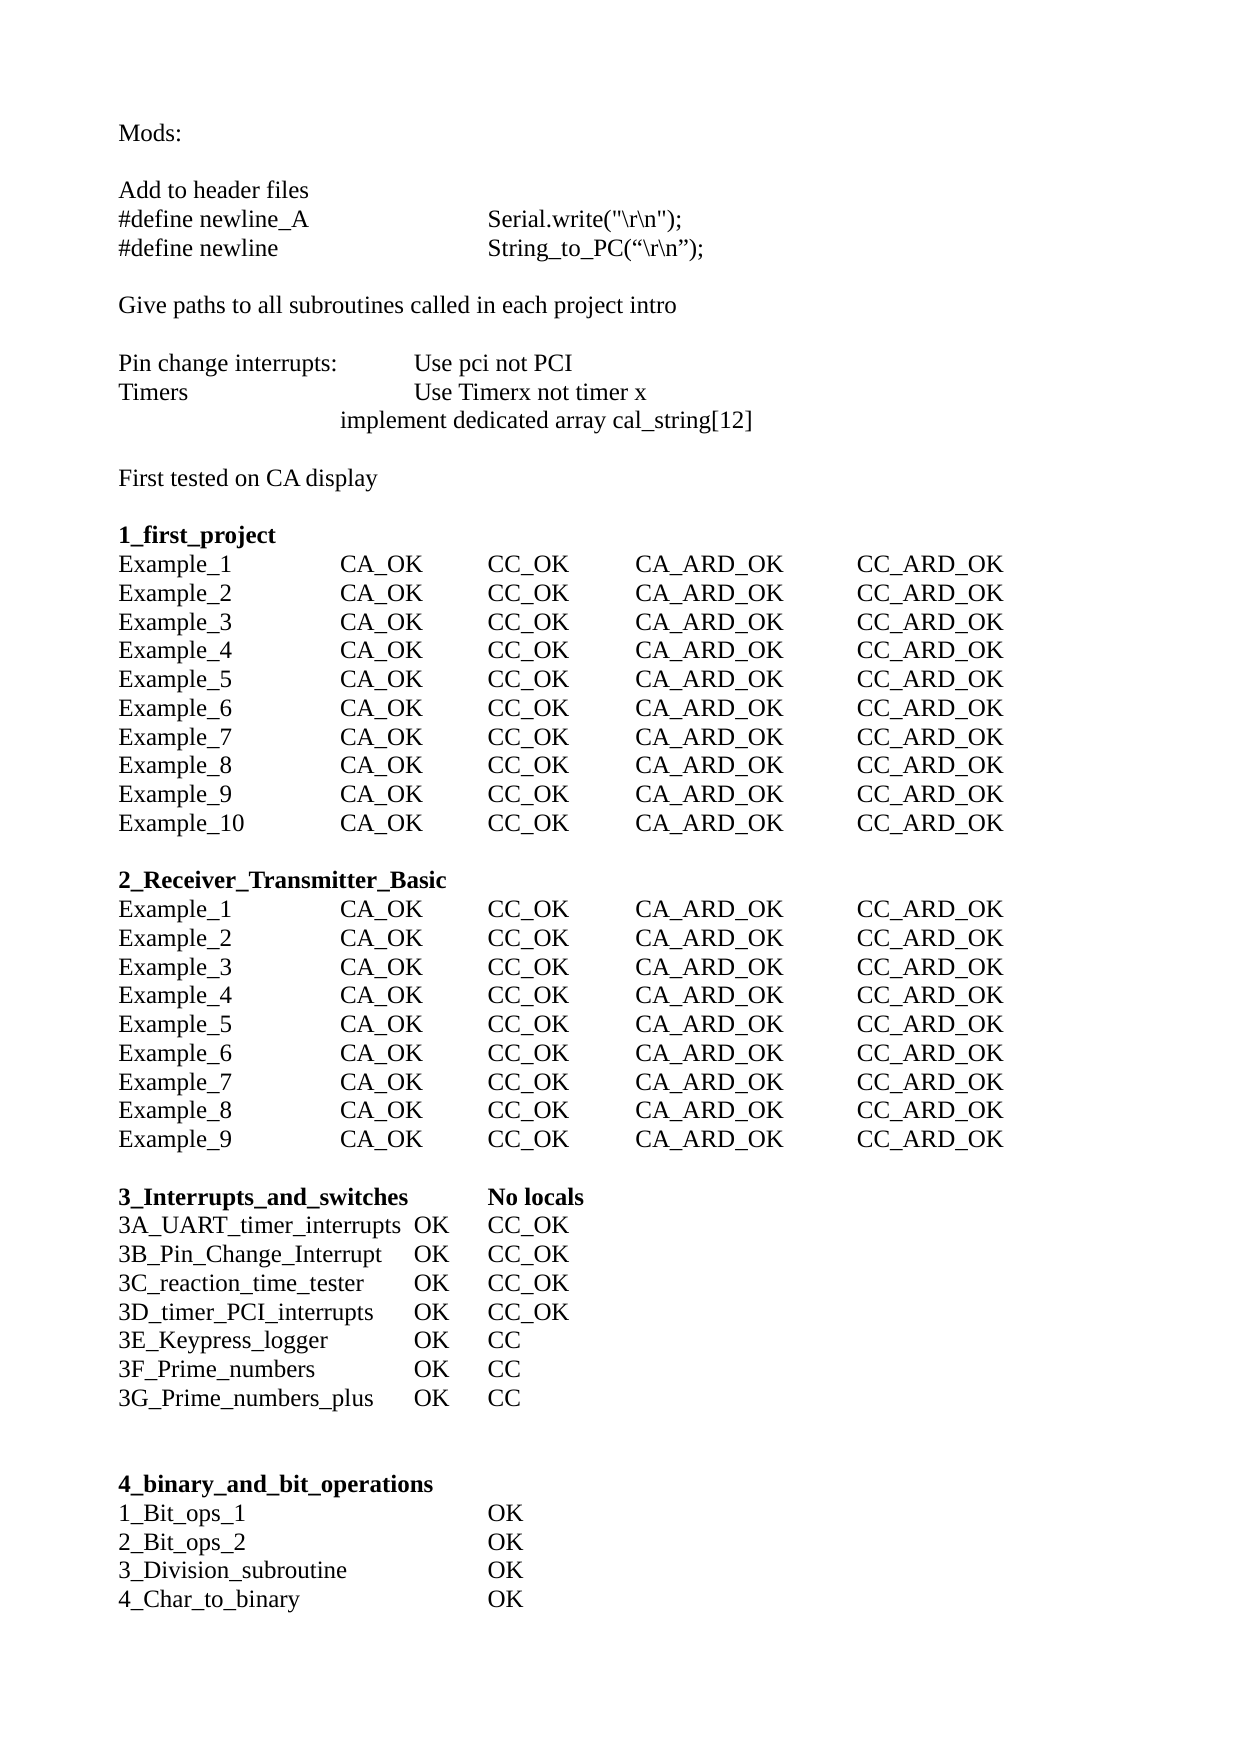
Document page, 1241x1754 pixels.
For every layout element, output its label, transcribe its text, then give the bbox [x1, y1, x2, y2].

text Timers Use Timerx not timer x [118, 377, 1122, 406]
text Example_4 CA_OK CC_OK CA_ARD_OK CC_ARD_OK [118, 636, 1122, 664]
text Example_4 CA_OK CC_OK CA_ARD_OK CC_ARD_OK [118, 981, 1122, 1009]
text 3E_Keypress_logger OK CC [118, 1326, 1122, 1354]
text #define newline_A Serial.write("\r\n"); [118, 204, 1122, 233]
text Example_3 CA_OK CC_OK CA_ARD_OK CC_ARD_OK [118, 607, 1122, 636]
text 3A_UART_timer_interrupts OK CC_OK [118, 1211, 1122, 1239]
text 3G_Prime_numbers_plus OK CC [118, 1383, 1122, 1412]
text Example_6 CA_OK CC_OK CA_ARD_OK CC_ARD_OK [118, 693, 1122, 722]
text 3_Interrupts_and_switches No locals [118, 1182, 1122, 1211]
text 4_Char_to_binary OK [118, 1584, 1122, 1613]
text Example_6 CA_OK CC_OK CA_ARD_OK CC_ARD_OK [118, 1038, 1122, 1067]
text Example_3 CA_OK CC_OK CA_ARD_OK CC_ARD_OK [118, 952, 1122, 981]
text 2_Receiver_Transmitter_Basic [118, 866, 1122, 894]
text Example_10 CA_OK CC_OK CA_ARD_OK CC_ARD_OK [118, 808, 1122, 837]
text Example_1 CA_OK CC_OK CA_ARD_OK CC_ARD_OK [118, 549, 1122, 578]
text 3D_timer_PCI_interrupts OK CC_OK [118, 1297, 1122, 1326]
text 4_binary_and_bit_operations [118, 1469, 1122, 1498]
text Example_2 CA_OK CC_OK CA_ARD_OK CC_ARD_OK [118, 923, 1122, 952]
text Example_9 CA_OK CC_OK CA_ARD_OK CC_ARD_OK [118, 1124, 1122, 1153]
text implement dedicated array cal_string[12] [118, 406, 1122, 434]
text First tested on CA display [118, 463, 1122, 492]
text Give paths to all subroutines called in each project intro [118, 291, 1122, 319]
text 3B_Pin_Change_Interrupt OK CC_OK [118, 1239, 1122, 1268]
text Example_8 CA_OK CC_OK CA_ARD_OK CC_ARD_OK [118, 751, 1122, 779]
text Example_7 CA_OK CC_OK CA_ARD_OK CC_ARD_OK [118, 1067, 1122, 1096]
text Example_7 CA_OK CC_OK CA_ARD_OK CC_ARD_OK [118, 722, 1122, 751]
text #define newline String_to_PC(“\r\n”); [118, 233, 1122, 262]
text 3C_reaction_time_tester OK CC_OK [118, 1268, 1122, 1297]
text 1_first_project [118, 521, 1122, 549]
text Example_5 CA_OK CC_OK CA_ARD_OK CC_ARD_OK [118, 1009, 1122, 1038]
text Example_2 CA_OK CC_OK CA_ARD_OK CC_ARD_OK [118, 578, 1122, 607]
text Example_5 CA_OK CC_OK CA_ARD_OK CC_ARD_OK [118, 664, 1122, 693]
text Example_9 CA_OK CC_OK CA_ARD_OK CC_ARD_OK [118, 779, 1122, 808]
text 2_Bit_ops_2 OK [118, 1527, 1122, 1556]
text Add to header files [118, 176, 1122, 204]
text 3_Division_subroutine OK [118, 1556, 1122, 1584]
text 3F_Prime_numbers OK CC [118, 1354, 1122, 1383]
text Pin change interrupts: Use pci not PCI [118, 348, 1122, 377]
text Example_1 CA_OK CC_OK CA_ARD_OK CC_ARD_OK [118, 894, 1122, 923]
text Example_8 CA_OK CC_OK CA_ARD_OK CC_ARD_OK [118, 1096, 1122, 1124]
text Mods: [118, 118, 1122, 147]
text 1_Bit_ops_1 OK [118, 1498, 1122, 1527]
